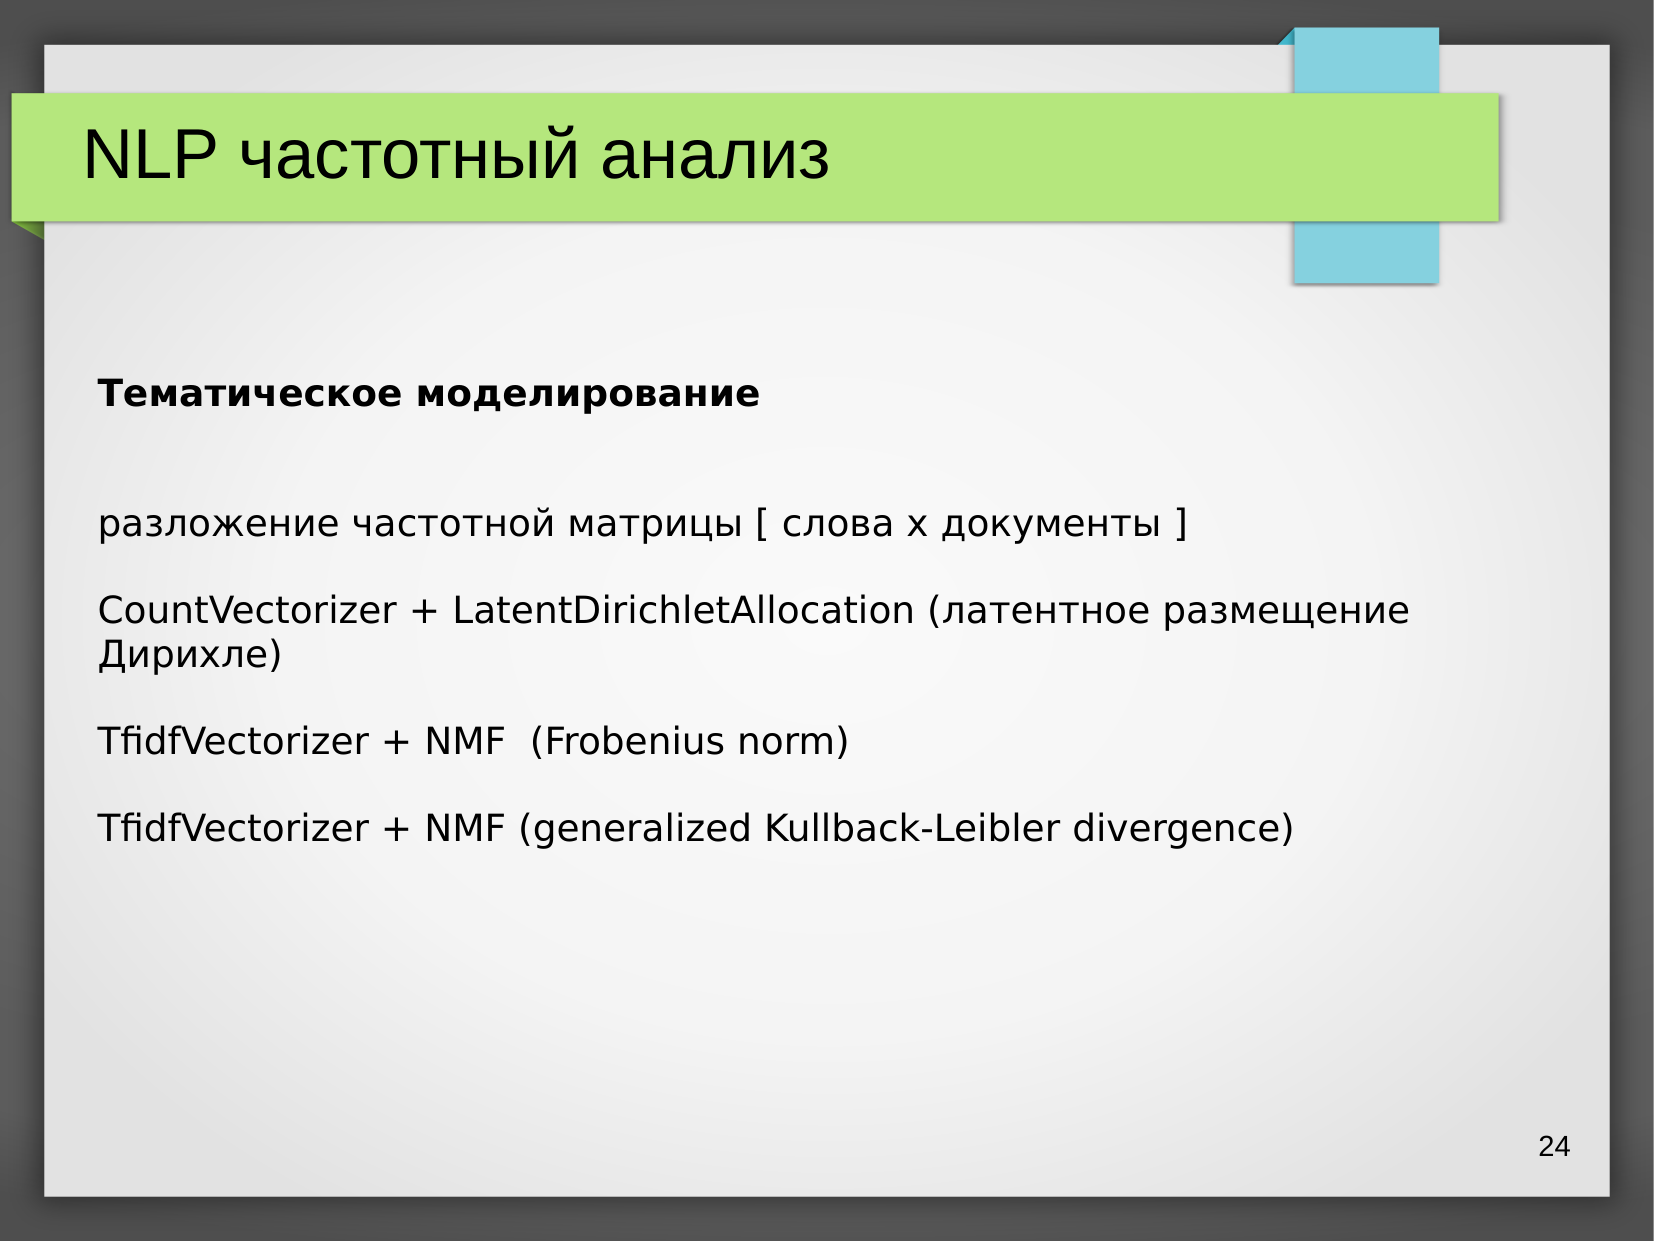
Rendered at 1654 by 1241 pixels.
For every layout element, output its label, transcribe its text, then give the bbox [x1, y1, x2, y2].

text_box Тематическое моделирование разложение частотной матрицы [ слова x документы ] CountVectorizer + LatentDirichletAllocation (латентное размещение Дирихле) TfidfVectorizer + NMF (Frobenius norm) TfidfVectorizer + NMF (generalized Kullback-Leibler divergence) [82, 364, 1585, 1076]
picture [0, 0, 1654, 1241]
title NLP частотный анализ [82, 118, 1406, 189]
